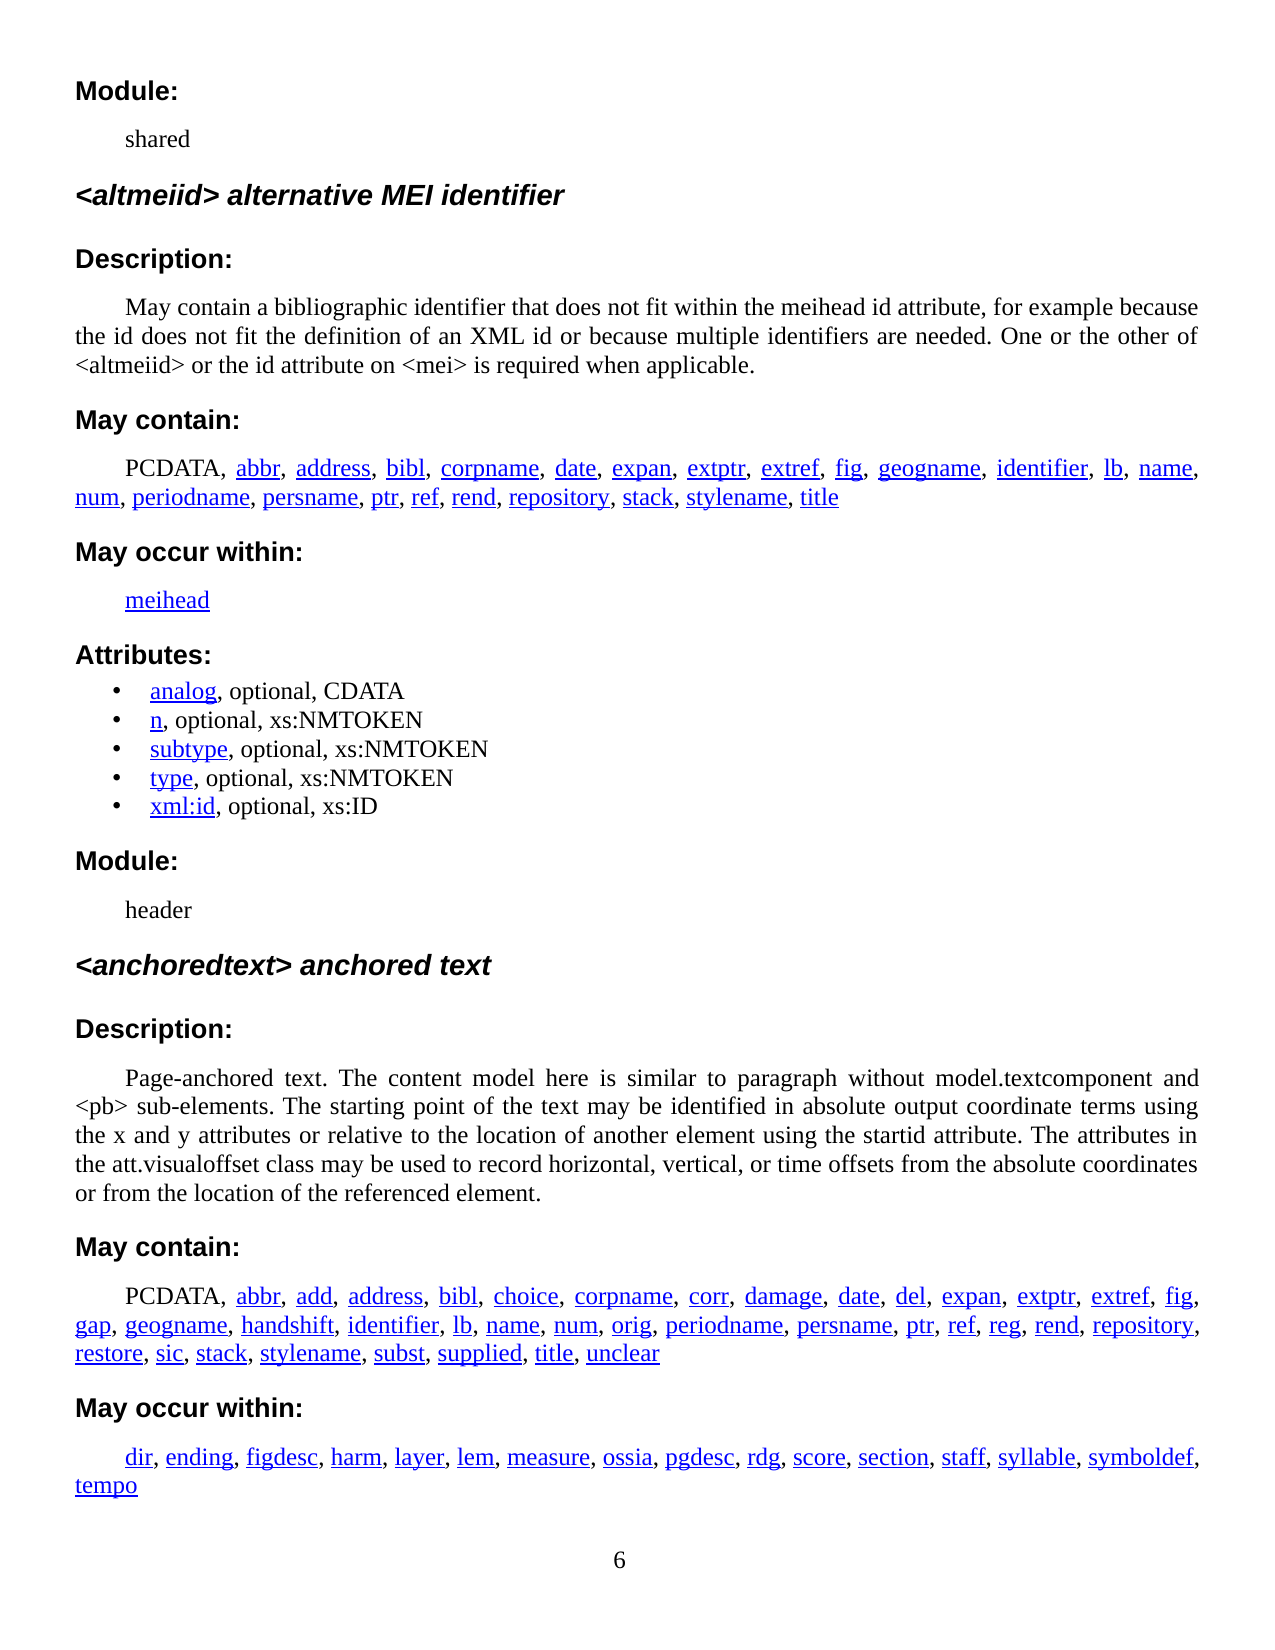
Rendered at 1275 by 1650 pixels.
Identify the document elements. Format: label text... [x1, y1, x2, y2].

text Page-anchored text. The content model here is similar to paragraph without model.textcomponent and <pb> sub-elements. The starting point of the text may be identified in absolute output coordinate terms using the x and y attributes or relative to the location of another element using the startid attribute. The attributes in the att.visualoffset class may be used to record horizontal, vertical, or time offsets from the absolute coordinates or from the location of the referenced element. [75, 1063, 1200, 1206]
subtitle May occur within: [75, 536, 1200, 567]
subtitle <anchoredtext> anchored text [75, 948, 1200, 982]
text dir, ending, figdesc, harm, layer, lem, measure, ossia, pgdesc, rdg, score, section, staff, syllable, symboldef, tempo [75, 1442, 1200, 1499]
subtitle <altmeiid> alternative MEI identifier [75, 178, 1200, 212]
text PCDATA, abbr, add, address, bibl, choice, corpname, corr, damage, date, del, expan, extptr, extref, fig, gap, geogname, handshift, identifier, lb, name, num, orig, periodname, persname, ptr, ref, reg, rend, repository, restore, sic, stack, stylename, subst, supplied, title, unclear [75, 1281, 1200, 1367]
text May contain a bibliographic identifier that does not fit within the meihead id attribute, for example because the id does not fit the definition of an XML id or because multiple identifiers are needed. One or the other of <altmeiid> or the id attribute on <mei> is required when applicable. [75, 292, 1200, 379]
subtitle Description: [75, 243, 1200, 274]
subtitle May contain: [75, 1231, 1200, 1263]
subtitle Description: [75, 1013, 1200, 1044]
list analog, optional, CDATA [112, 676, 1200, 705]
text meihead [75, 585, 1200, 614]
text shared [75, 124, 1200, 153]
list xml:id, optional, xs:ID [112, 791, 1200, 820]
list n, optional, xs:NMTOKEN [112, 705, 1200, 734]
subtitle Attributes: [75, 639, 1200, 670]
subtitle Module: [75, 845, 1200, 876]
subtitle Module: [75, 75, 1200, 106]
list subtype, optional, xs:NMTOKEN [112, 734, 1200, 763]
subtitle May occur within: [75, 1392, 1200, 1423]
text header [75, 895, 1200, 923]
subtitle May contain: [75, 404, 1200, 435]
text PCDATA, abbr, address, bibl, corpname, date, expan, extptr, extref, fig, geogname, identifier, lb, name, num, periodname, persname, ptr, ref, rend, repository, stack, stylename, title [75, 453, 1200, 511]
list type, optional, xs:NMTOKEN [112, 763, 1200, 791]
